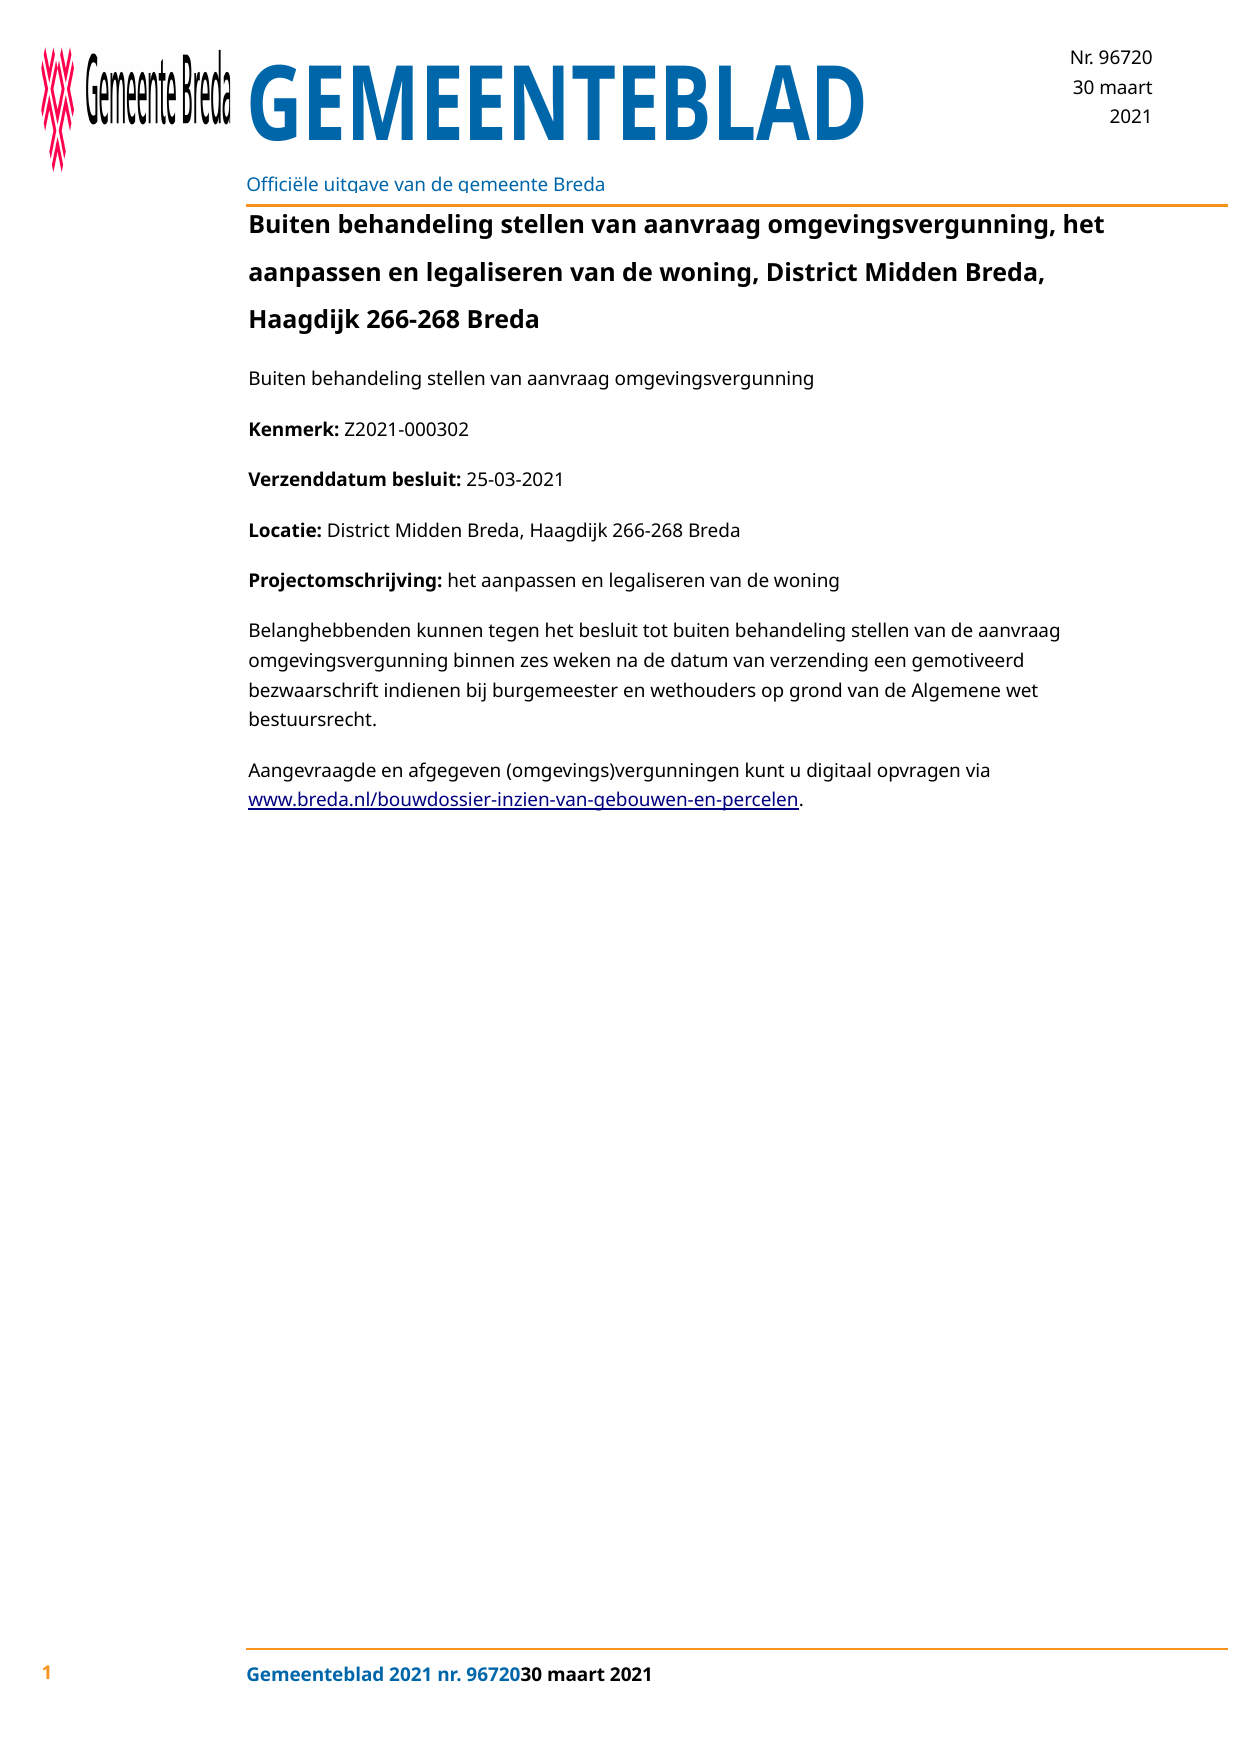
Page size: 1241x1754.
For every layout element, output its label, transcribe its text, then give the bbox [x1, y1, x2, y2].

text Aangevraagde en afgegeven (omgevings)vergunningen kunt u digitaal opvragen via www.breda.nl/bouwdossier-inzien-van-gebouwen-en-percelen. [248, 757, 1152, 812]
picture [41, 47, 231, 172]
text Kenmerk: Z2021-000302 [248, 416, 1152, 442]
text Belanghebbenden kunnen tegen het besluit tot buiten behandeling stellen van de aanvraag omgevingsvergunning binnen zes weken na de datum van verzending een gemotiveerd bezwaarschrift indienen bij burgemeester en wethouders op grond van de Algemene wet bestuursrecht. [248, 618, 1152, 732]
text Buiten behandeling stellen van aanvraag omgevingsvergunning, het aanpassen en legaliseren van de woning, District Midden Breda, Haagdijk 266-268 Breda [248, 207, 1152, 336]
text Projectomschrijving: het aanpassen en legaliseren van de woning [248, 567, 1152, 593]
text Locatie: District Midden Breda, Haagdijk 266-268 Breda [248, 517, 1152, 542]
text Buiten behandeling stellen van aanvraag omgevingsvergunning [248, 366, 1152, 391]
text Verzenddatum besluit: 25-03-2021 [248, 466, 1152, 492]
